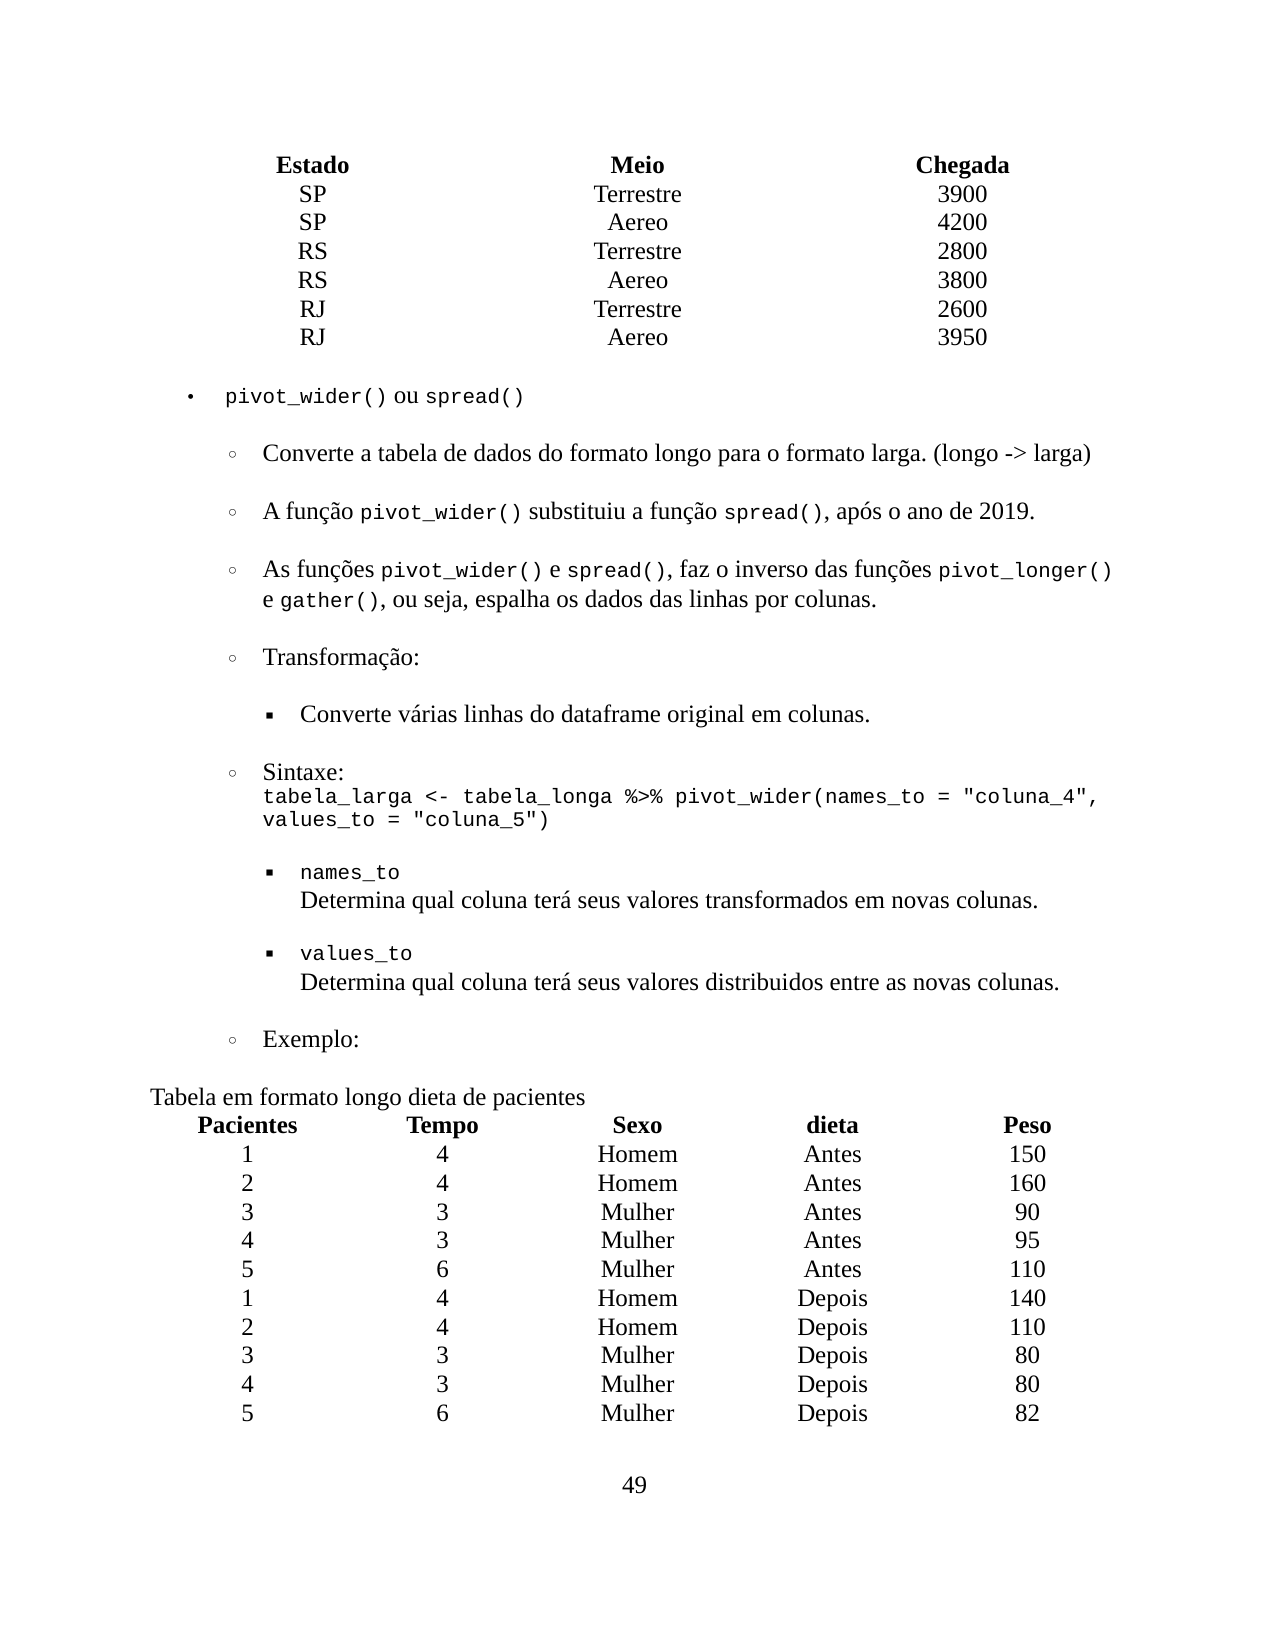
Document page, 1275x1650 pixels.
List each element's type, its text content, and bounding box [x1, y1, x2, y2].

table_cell Mulher [540, 1254, 735, 1283]
list Converte a tabela de dados do formato longo para o formato larga. (longo -> larga) [225, 438, 1125, 496]
list Exemplo: [225, 1024, 1125, 1082]
table_cell Terrestre [475, 294, 800, 322]
table_cell RJ [150, 294, 475, 322]
table_cell 2 [150, 1168, 345, 1197]
table_cell 3800 [800, 265, 1125, 294]
table_cell 110 [930, 1254, 1125, 1283]
table_cell Depois [735, 1398, 930, 1427]
table_cell Homem [540, 1139, 735, 1168]
table_cell Antes [735, 1139, 930, 1168]
table_cell Homem [540, 1283, 735, 1312]
table_cell 5 [150, 1398, 345, 1427]
table_cell Terrestre [475, 179, 800, 207]
table_cell 1 [150, 1139, 345, 1168]
table_cell Aereo [475, 323, 800, 351]
table_header Sexo [540, 1110, 735, 1139]
table_cell Antes [735, 1254, 930, 1283]
table_cell SP [150, 179, 475, 207]
table_cell 4 [150, 1225, 345, 1254]
table_cell 4 [345, 1283, 540, 1312]
table_cell Mulher [540, 1369, 735, 1398]
list Transformação: [225, 642, 1125, 699]
table_cell Homem [540, 1312, 735, 1340]
table_cell Antes [735, 1197, 930, 1225]
table_cell Mulher [540, 1197, 735, 1225]
table_cell RJ [150, 323, 475, 351]
table_cell Homem [540, 1168, 735, 1197]
table_cell 2600 [800, 294, 1125, 322]
table_cell SP [150, 208, 475, 236]
table_cell 80 [930, 1369, 1125, 1398]
table_header Peso [930, 1110, 1125, 1139]
table_header Meio [475, 150, 800, 179]
table_cell 2 [150, 1312, 345, 1340]
table_cell 80 [930, 1340, 1125, 1369]
table_cell 110 [930, 1312, 1125, 1340]
list values_to Determina qual coluna terá seus valores distribuidos entre as novas colunas. [262, 943, 1125, 1024]
table_cell 1 [150, 1283, 345, 1312]
table_cell Mulher [540, 1340, 735, 1369]
list names_to Determina qual coluna terá seus valores transformados em novas colunas. [262, 862, 1125, 943]
table_cell 6 [345, 1254, 540, 1283]
table_cell 150 [930, 1139, 1125, 1168]
table_cell 3900 [800, 179, 1125, 207]
table_cell Mulher [540, 1225, 735, 1254]
table_cell Depois [735, 1340, 930, 1369]
table_header Tempo [345, 1110, 540, 1139]
table_header dieta [735, 1110, 930, 1139]
table_cell Depois [735, 1369, 930, 1398]
table_cell 3 [345, 1197, 540, 1225]
table_cell RS [150, 236, 475, 265]
table_cell 3 [150, 1197, 345, 1225]
table_header Estado [150, 150, 475, 179]
table_cell 140 [930, 1283, 1125, 1312]
table_cell 95 [930, 1225, 1125, 1254]
table_cell 4 [345, 1168, 540, 1197]
table_cell Depois [735, 1283, 930, 1312]
list As funções pivot_wider() e spread(), faz o inverso das funções pivot_longer() e gather(), ou seja, espalha os dados das linhas por colunas. [225, 554, 1125, 642]
table_cell 5 [150, 1254, 345, 1283]
table_cell 2800 [800, 236, 1125, 265]
table_cell 82 [930, 1398, 1125, 1427]
table_cell 160 [930, 1168, 1125, 1197]
text Tabela em formato longo dieta de pacientes [150, 1082, 1125, 1110]
table_cell 6 [345, 1398, 540, 1427]
table_cell 90 [930, 1197, 1125, 1225]
table_cell Terrestre [475, 236, 800, 265]
table_cell 4200 [800, 208, 1125, 236]
table_cell Mulher [540, 1398, 735, 1427]
table_cell RS [150, 265, 475, 294]
table_cell 3950 [800, 323, 1125, 351]
list Sintaxe: tabela_larga <- tabela_longa %>% pivot_wider(names_to = "coluna_4", values_to = "coluna_5") [225, 757, 1125, 862]
table_header Pacientes [150, 1110, 345, 1139]
table_cell 4 [345, 1312, 540, 1340]
list Converte várias linhas do dataframe original em colunas. [262, 699, 1125, 757]
list pivot_wider() ou spread() [187, 380, 1125, 438]
table_cell 3 [150, 1340, 345, 1369]
table_cell Aereo [475, 265, 800, 294]
table_header Chegada [800, 150, 1125, 179]
table_cell 4 [150, 1369, 345, 1398]
table_cell 3 [345, 1340, 540, 1369]
table_cell Antes [735, 1168, 930, 1197]
table_cell 4 [345, 1139, 540, 1168]
list A função pivot_wider() substituiu a função spread(), após o ano de 2019. [225, 496, 1125, 554]
table_cell 3 [345, 1369, 540, 1398]
table_cell Depois [735, 1312, 930, 1340]
table_cell 3 [345, 1225, 540, 1254]
table_cell Aereo [475, 208, 800, 236]
table_cell Antes [735, 1225, 930, 1254]
